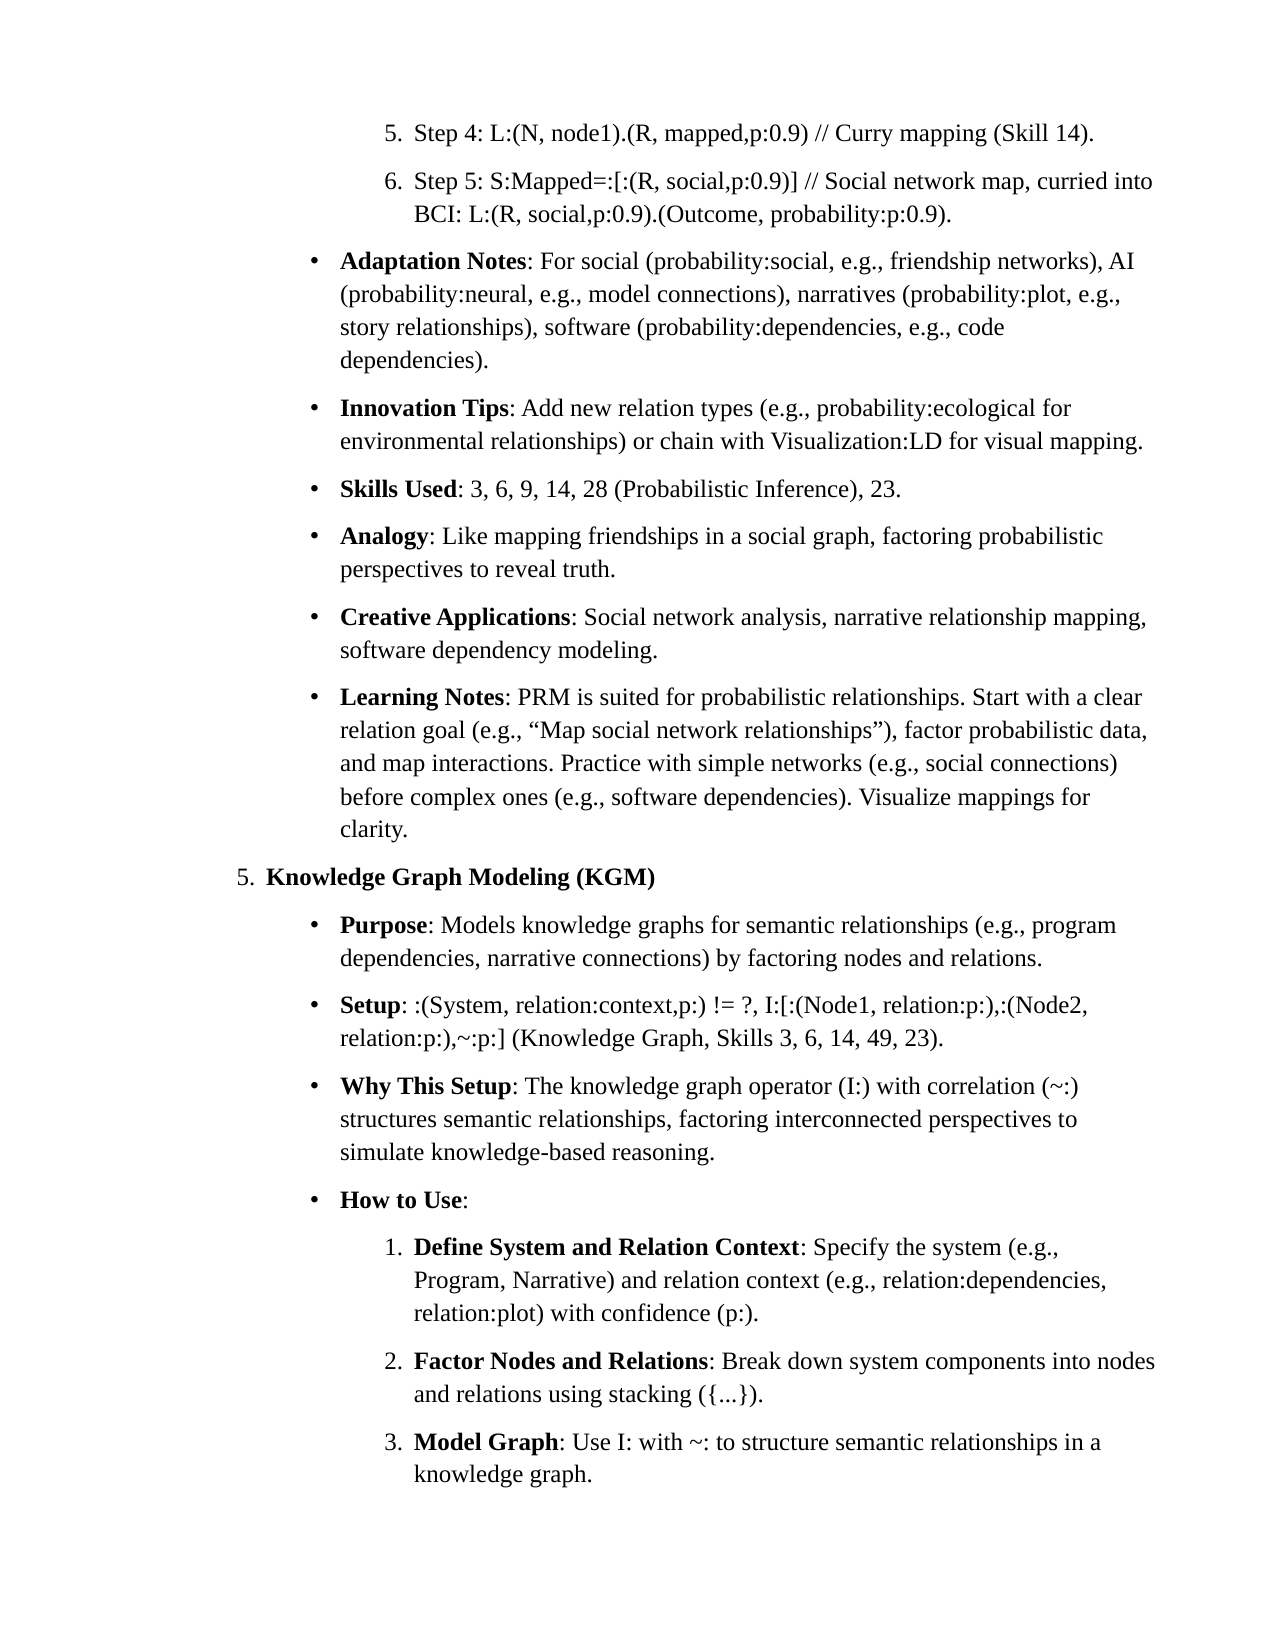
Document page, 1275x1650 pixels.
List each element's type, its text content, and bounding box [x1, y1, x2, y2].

list Purpose: Models knowledge graphs for semantic relationships (e.g., program dependencies, narrative connections) by factoring nodes and relations. [310, 910, 1157, 972]
list Step 5: S:Mapped=:[:(R, social,p:0.9)] // Social network map, curried into BCI: L:(R, social,p:0.9).(Outcome, probability:p:0.9). [384, 166, 1157, 227]
list Knowledge Graph Modeling (KGM) [236, 862, 1157, 891]
list Why This Setup: The knowledge graph operator (I:) with correlation (~:) structures semantic relationships, factoring interconnected perspectives to simulate knowledge-based reasoning. [310, 1071, 1157, 1166]
list Define System and Relation Context: Specify the system (e.g., Program, Narrative) and relation context (e.g., relation:dependencies, relation:plot) with confidence (p:). [384, 1232, 1157, 1327]
list Creative Applications: Social network analysis, narrative relationship mapping, software dependency modeling. [310, 602, 1157, 664]
list Adaptation Notes: For social (probability:social, e.g., friendship networks), AI (probability:neural, e.g., model connections), narratives (probability:plot, e.g., story relationships), software (probability:dependencies, e.g., code dependencies). [310, 246, 1157, 374]
list How to Use: [310, 1185, 1157, 1213]
list Factor Nodes and Relations: Break down system components into nodes and relations using stacking ({...}). [384, 1346, 1157, 1408]
list Step 4: L:(N, node1).(R, mapped,p:0.9) // Curry mapping (Skill 14). [384, 118, 1157, 147]
list Skills Used: 3, 6, 9, 14, 28 (Probabilistic Inference), 23. [310, 474, 1157, 502]
list Analogy: Like mapping friendships in a social graph, factoring probabilistic perspectives to reveal truth. [310, 521, 1157, 583]
list Setup: :(System, relation:context,p:) != ?, I:[:(Node1, relation:p:),:(Node2, relation:p:),~:p:] (Knowledge Graph, Skills 3, 6, 14, 49, 23). [310, 990, 1157, 1052]
list Model Graph: Use I: with ~: to structure semantic relationships in a knowledge graph. [384, 1427, 1157, 1488]
list Innovation Tips: Add new relation types (e.g., probability:ecological for environmental relationships) or chain with Visualization:LD for visual mapping. [310, 393, 1157, 455]
list Learning Notes: PRM is suited for probabilistic relationships. Start with a clear relation goal (e.g., “Map social network relationships”), factor probabilistic data, and map interactions. Practice with simple networks (e.g., social connections) before complex ones (e.g., software dependencies). Visualize mappings for clarity. [310, 682, 1157, 843]
